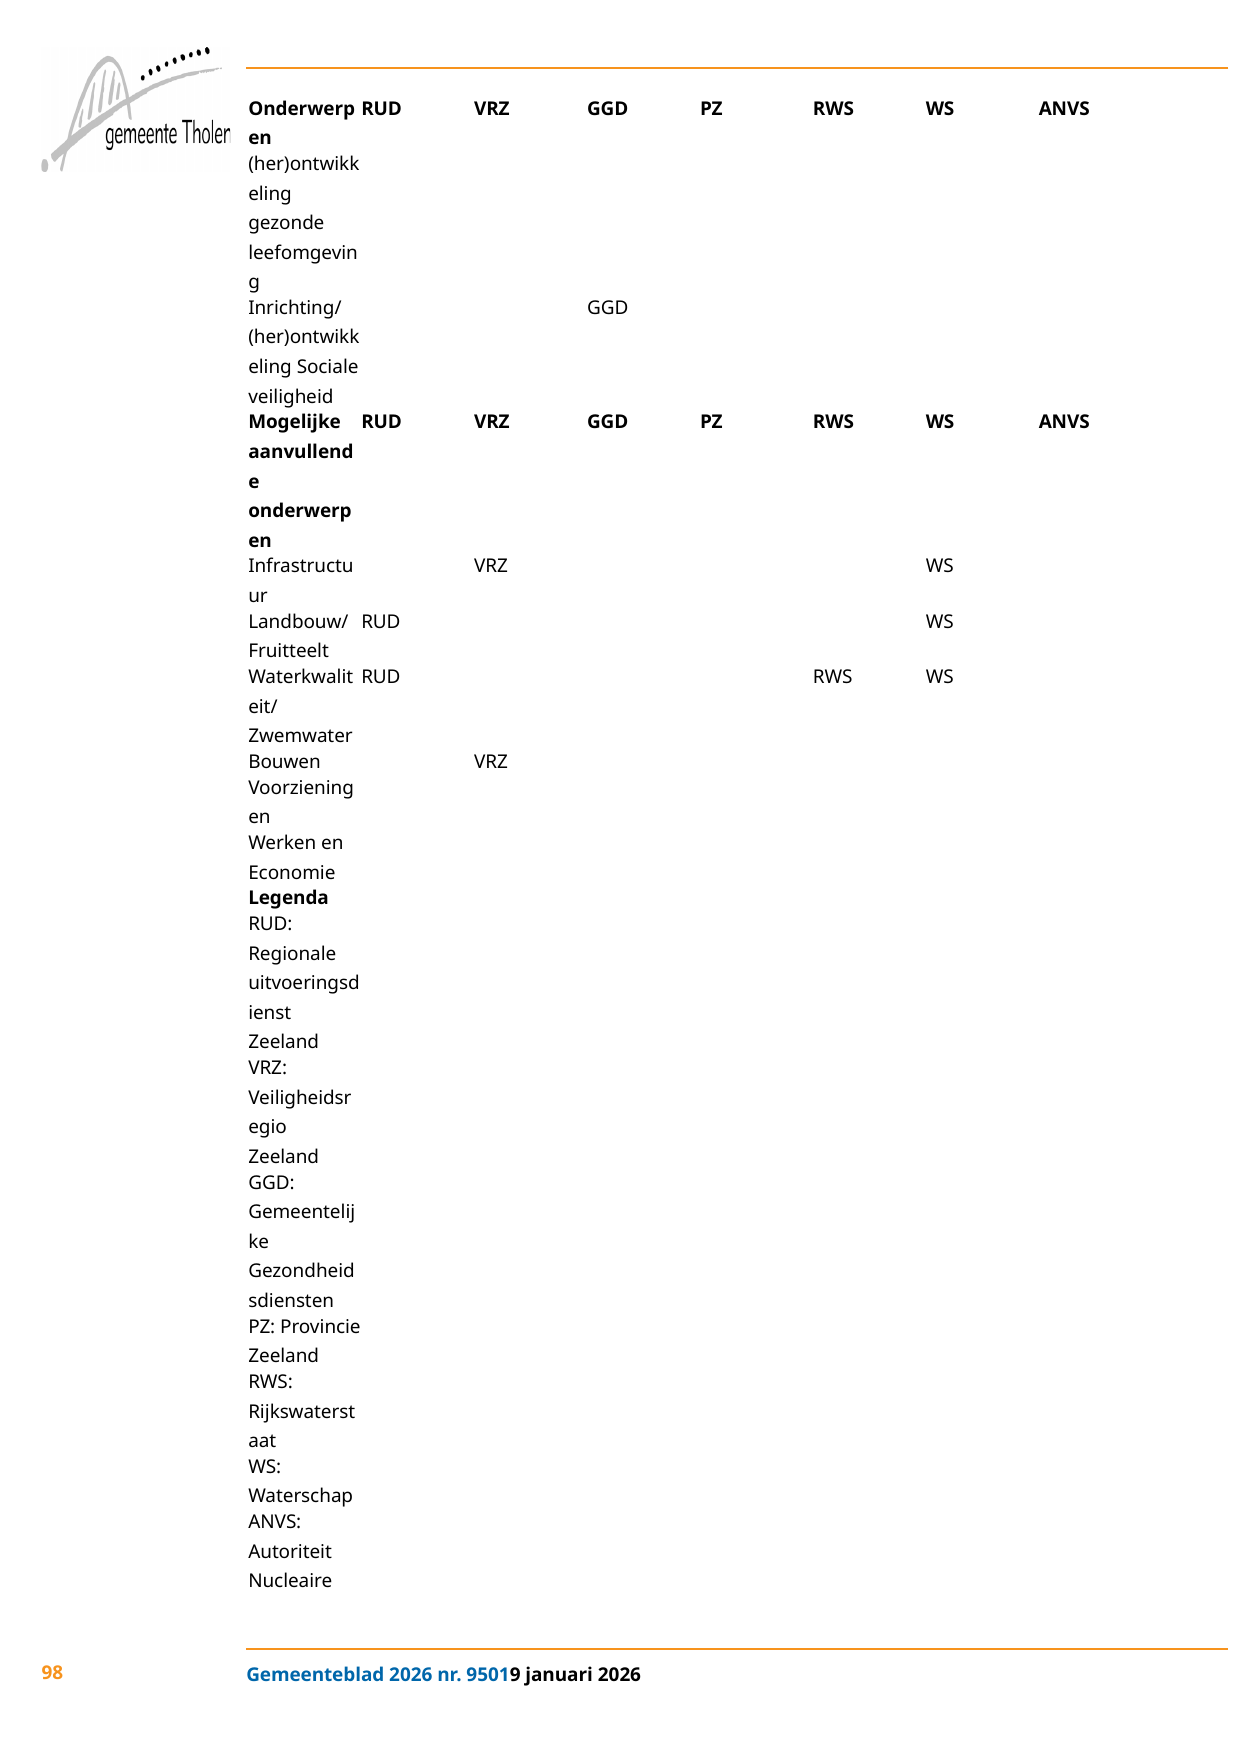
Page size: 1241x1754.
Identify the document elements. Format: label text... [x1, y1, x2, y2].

table_cell [1039, 885, 1152, 910]
table_header ANVS [1039, 95, 1152, 150]
table_header WS [926, 95, 1038, 150]
table_cell [1039, 1453, 1152, 1508]
table_cell [813, 150, 926, 294]
table_cell [587, 774, 700, 829]
table_cell [361, 1169, 474, 1313]
table_cell [1039, 774, 1152, 829]
table_cell [587, 910, 700, 1054]
table_cell [813, 1368, 926, 1453]
table_cell [813, 1509, 926, 1593]
table_cell [1039, 150, 1152, 294]
table_cell [361, 829, 474, 884]
table_cell Landbouw/Fruitteelt [248, 608, 361, 663]
table_cell [700, 150, 813, 294]
table_cell [813, 1054, 926, 1169]
table_cell [813, 608, 926, 663]
table_cell [474, 1453, 587, 1508]
table_cell [926, 1453, 1038, 1508]
table_cell Mogelijke aanvullende onderwerpen [248, 409, 361, 553]
table_cell PZ [700, 409, 813, 553]
table_cell RUD [361, 608, 474, 663]
table_cell WS [926, 663, 1038, 748]
table_cell [1039, 1169, 1152, 1313]
table_cell WS [926, 409, 1038, 553]
table_header RUD [361, 95, 474, 150]
table_cell [1039, 294, 1152, 409]
table_cell [926, 748, 1038, 774]
table_cell [813, 829, 926, 884]
table_cell [926, 885, 1038, 910]
table_cell Infrastructuur [248, 553, 361, 608]
table_cell [813, 1169, 926, 1313]
table_cell [474, 1368, 587, 1453]
table_cell [587, 1054, 700, 1169]
table_cell WS [926, 553, 1038, 608]
table_cell [361, 774, 474, 829]
table_cell [361, 553, 474, 608]
table_cell [587, 829, 700, 884]
table_cell [1039, 829, 1152, 884]
table_cell [700, 1509, 813, 1593]
table_cell [474, 663, 587, 748]
table_cell [474, 885, 587, 910]
table_cell [361, 885, 474, 910]
table_cell [700, 1368, 813, 1453]
table_cell [926, 294, 1038, 409]
table_cell [587, 748, 700, 774]
table_cell Waterkwaliteit/Zwemwater [248, 663, 361, 748]
table_cell GGD [587, 409, 700, 553]
table_cell [474, 1313, 587, 1368]
table_cell [700, 294, 813, 409]
table_cell [361, 150, 474, 294]
table_cell GGD [587, 294, 700, 409]
table_cell [587, 885, 700, 910]
table_cell [1039, 608, 1152, 663]
table_cell [700, 774, 813, 829]
table_cell [474, 774, 587, 829]
table_cell RUD [361, 409, 474, 553]
table_cell VRZ [474, 409, 587, 553]
table_cell Bouwen [248, 748, 361, 774]
table_cell GGD: Gemeentelijke Gezondheidsdiensten [248, 1169, 361, 1313]
table_cell [361, 1054, 474, 1169]
table_cell [926, 1169, 1038, 1313]
table_cell [926, 1368, 1038, 1453]
table_cell [926, 150, 1038, 294]
table_cell [474, 150, 587, 294]
table_cell RWS: Rijkswaterstaat [248, 1368, 361, 1453]
table_cell [587, 1368, 700, 1453]
table_cell [700, 608, 813, 663]
table_cell RUD: Regionale uitvoeringsdienst Zeeland [248, 910, 361, 1054]
table_cell RUD [361, 663, 474, 748]
table_cell [474, 829, 587, 884]
table_cell ANVS: Autoriteit Nucleaire [248, 1509, 361, 1593]
table_cell [1039, 1054, 1152, 1169]
table_cell [1039, 910, 1152, 1054]
table_cell [813, 748, 926, 774]
table_cell [926, 1054, 1038, 1169]
table_cell [926, 1313, 1038, 1368]
table_cell [361, 1313, 474, 1368]
table_cell [926, 1509, 1038, 1593]
table_cell [587, 1169, 700, 1313]
table_cell VRZ: Veiligheidsregio Zeeland [248, 1054, 361, 1169]
table_cell [587, 150, 700, 294]
table_cell RWS [813, 663, 926, 748]
table_cell PZ: Provincie Zeeland [248, 1313, 361, 1368]
table_cell [926, 910, 1038, 1054]
table_cell [700, 910, 813, 1054]
table_cell RWS [813, 409, 926, 553]
table_header GGD [587, 95, 700, 150]
table_cell [1039, 1509, 1152, 1593]
table_cell [474, 1054, 587, 1169]
table_cell [587, 663, 700, 748]
table_cell [361, 748, 474, 774]
table_cell WS [926, 608, 1038, 663]
table_cell [700, 663, 813, 748]
table_cell Voorzieningen [248, 774, 361, 829]
table_header RWS [813, 95, 926, 150]
table_cell ANVS [1039, 409, 1152, 553]
table_cell [361, 910, 474, 1054]
table_cell [587, 608, 700, 663]
table_cell [361, 294, 474, 409]
table_cell [700, 829, 813, 884]
table_cell [813, 553, 926, 608]
table_cell [587, 1313, 700, 1368]
table_cell [1039, 1368, 1152, 1453]
table_cell [926, 829, 1038, 884]
table_cell Inrichting/(her)ontwikkeling Sociale veiligheid [248, 294, 361, 409]
table_cell [813, 774, 926, 829]
table_cell (her)ontwikkeling gezonde leefomgeving [248, 150, 361, 294]
table_cell Werken en Economie [248, 829, 361, 884]
table_cell [474, 1169, 587, 1313]
table_cell VRZ [474, 553, 587, 608]
table_cell [474, 1509, 587, 1593]
table_cell [926, 774, 1038, 829]
table_cell [587, 553, 700, 608]
table_cell [813, 910, 926, 1054]
table_cell [474, 294, 587, 409]
table_cell [700, 1453, 813, 1508]
table_cell [813, 294, 926, 409]
table_cell [1039, 553, 1152, 608]
table_cell [361, 1368, 474, 1453]
table_cell WS: Waterschap [248, 1453, 361, 1508]
table_header Onderwerpen [248, 95, 361, 150]
picture [41, 47, 231, 172]
table_cell [700, 1169, 813, 1313]
table_cell [700, 1054, 813, 1169]
table_cell [361, 1509, 474, 1593]
table_cell [587, 1509, 700, 1593]
table_cell [361, 1453, 474, 1508]
table_cell [1039, 1313, 1152, 1368]
table_cell [813, 1313, 926, 1368]
table_cell [813, 1453, 926, 1508]
table_cell [1039, 748, 1152, 774]
table_cell VRZ [474, 748, 587, 774]
table_cell Legenda [248, 885, 361, 910]
table_cell [587, 1453, 700, 1508]
table_cell [474, 608, 587, 663]
table_cell [1039, 663, 1152, 748]
table_header PZ [700, 95, 813, 150]
table_cell [700, 1313, 813, 1368]
table_cell [474, 910, 587, 1054]
table_cell [700, 885, 813, 910]
table_header VRZ [474, 95, 587, 150]
table_cell [813, 885, 926, 910]
table_cell [700, 553, 813, 608]
table_cell [700, 748, 813, 774]
